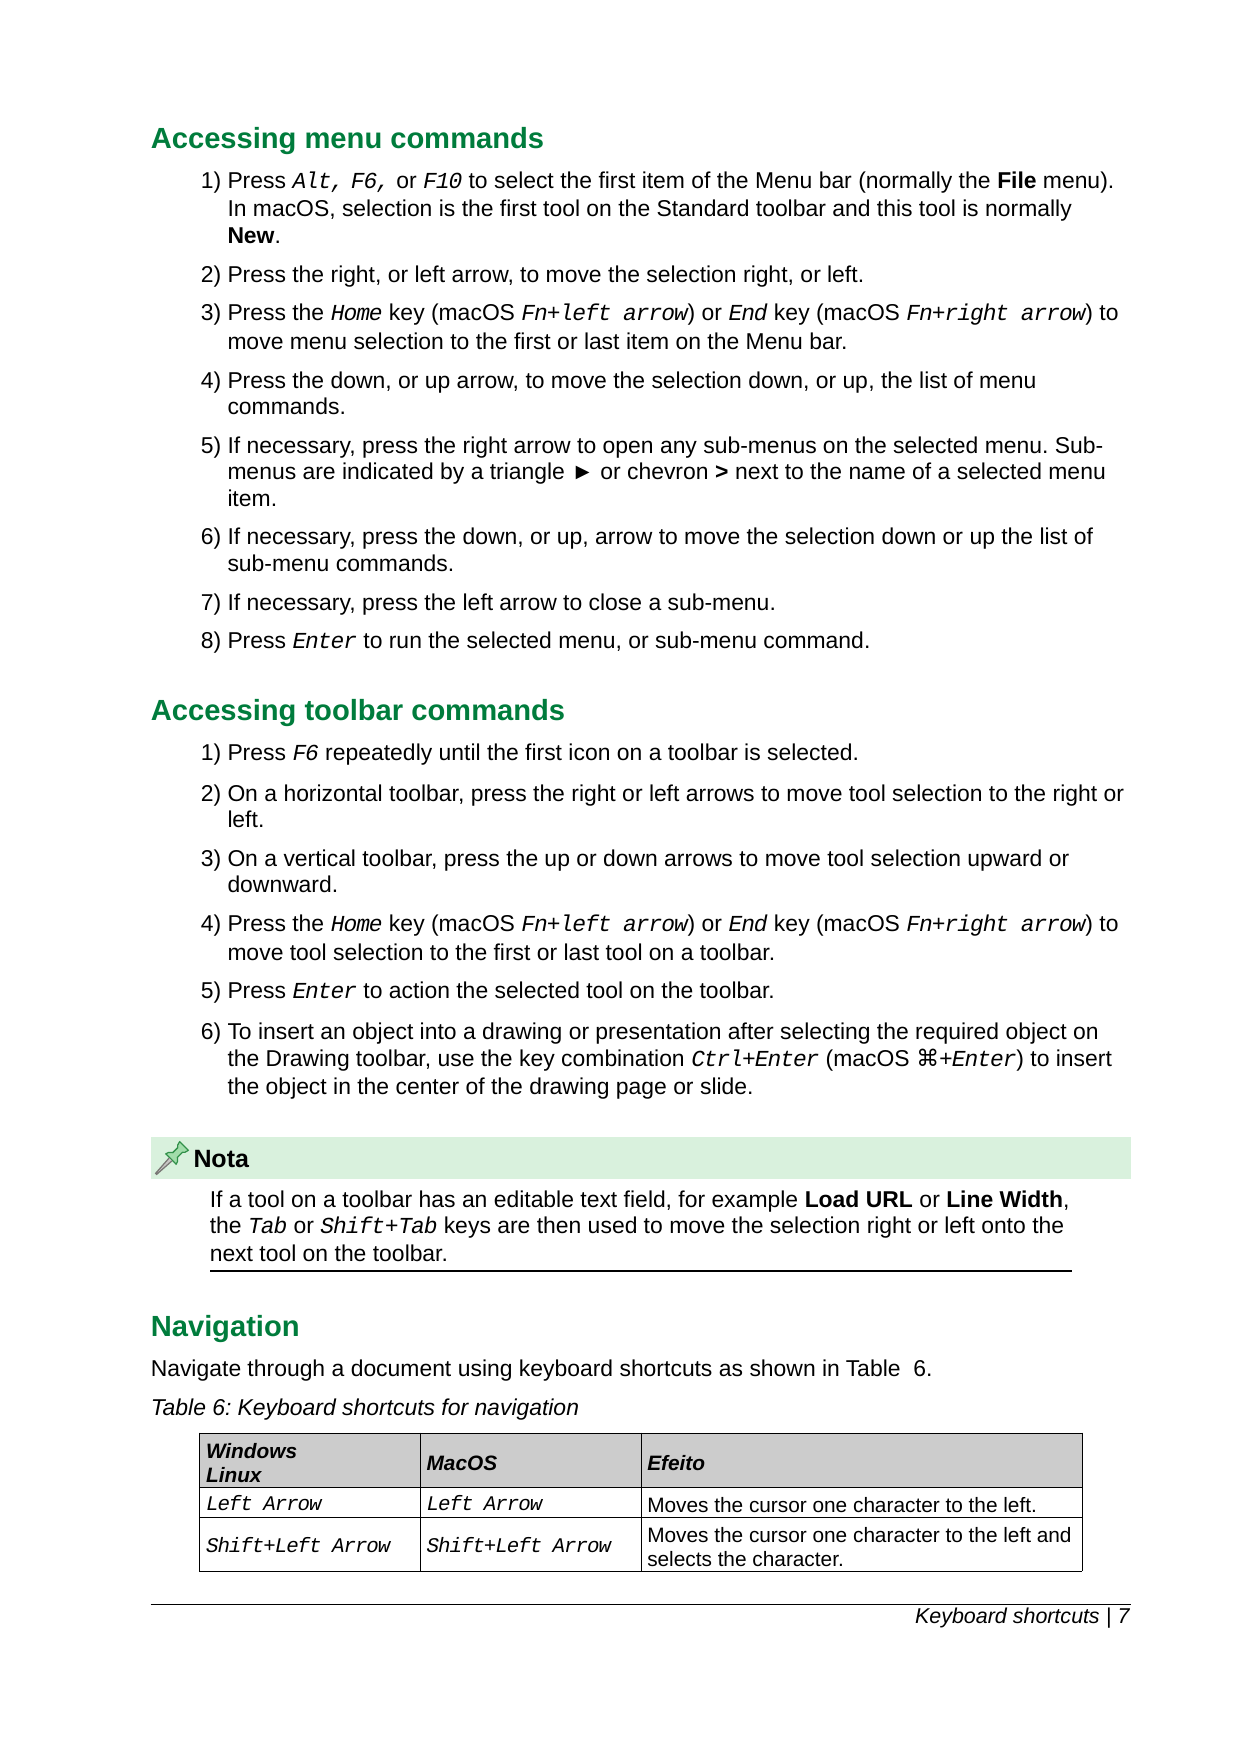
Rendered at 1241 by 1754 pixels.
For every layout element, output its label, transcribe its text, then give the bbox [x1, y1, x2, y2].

table_cell Moves the cursor one character to the left and selects the character. [642, 1518, 1082, 1571]
table_cell Shift+Left Arrow [200, 1518, 420, 1571]
table_header Efeito [642, 1434, 1082, 1487]
table_cell Left Arrow [421, 1488, 641, 1517]
list Press Enter to run the selected menu, or sub-menu command. [227, 627, 1131, 656]
text Table 6: Keyboard shortcuts for navigation [151, 1394, 1131, 1420]
subtitle Nota [193, 1137, 1131, 1179]
list Press Enter to action the selected tool on the toolbar. [227, 977, 1131, 1006]
list Press the right, or left arrow, to move the selection right, or left. [227, 261, 1131, 287]
list Press the down, or up arrow, to move the selection down, or up, the list of menu commands. [227, 367, 1131, 419]
subtitle Accessing menu commands [151, 121, 1131, 154]
table_header Windows Linux [200, 1434, 420, 1487]
list Press the Home key (macOS Fn+left arrow) or End key (macOS Fn+right arrow) to move menu selection to the first or last item on the Menu bar. [227, 299, 1131, 354]
table_cell Left Arrow [200, 1488, 420, 1517]
list Press Alt, F6, or F10 to select the first item of the Menu bar (normally the File menu). In macOS, selection is the first tool on the Standard toolbar and this tool is normally New. [227, 167, 1131, 248]
list Press the Home key (macOS Fn+left arrow) or End key (macOS Fn+right arrow) to move tool selection to the first or last tool on a toolbar. [227, 910, 1131, 965]
list On a horizontal toolbar, press the right or left arrows to move tool selection to the right or left. [227, 780, 1131, 832]
table_header MacOS [421, 1434, 641, 1487]
subtitle Accessing toolbar commands [151, 693, 1131, 727]
list If necessary, press the down, or up, arrow to move the selection down or up the list of sub-menu commands. [227, 523, 1131, 576]
list If necessary, press the left arrow to close a sub-menu. [227, 588, 1131, 615]
list To insert an object into a drawing or presentation after selecting the required object on the Drawing toolbar, use the key combination Ctrl+Enter (macOS ⌘+Enter) to insert the object in the center of the drawing page or slide. [227, 1018, 1131, 1099]
list Press F6 repeatedly until the first icon on a toolbar is selected. [227, 739, 1131, 767]
text If a tool on a toolbar has an editable text field, for example Load URL or Line Width, the Tab or Shift+Tab keys are then used to move the selection right or left onto the next tool on the toolbar. [209, 1186, 1072, 1272]
table_cell Moves the cursor one character to the left. [642, 1488, 1082, 1517]
subtitle Navigation [151, 1309, 1131, 1343]
list On a vertical toolbar, press the up or down arrows to move tool selection upward or downward. [227, 845, 1131, 898]
table_cell Shift+Left Arrow [421, 1518, 641, 1571]
list If necessary, press the right arrow to open any sub-menus on the selected menu. Sub-menus are indicated by a triangle ► or chevron > next to the name of a selected menu item. [227, 432, 1131, 511]
list Navigate through a document using keyboard shortcuts as shown in Table 6. [151, 1355, 1131, 1381]
